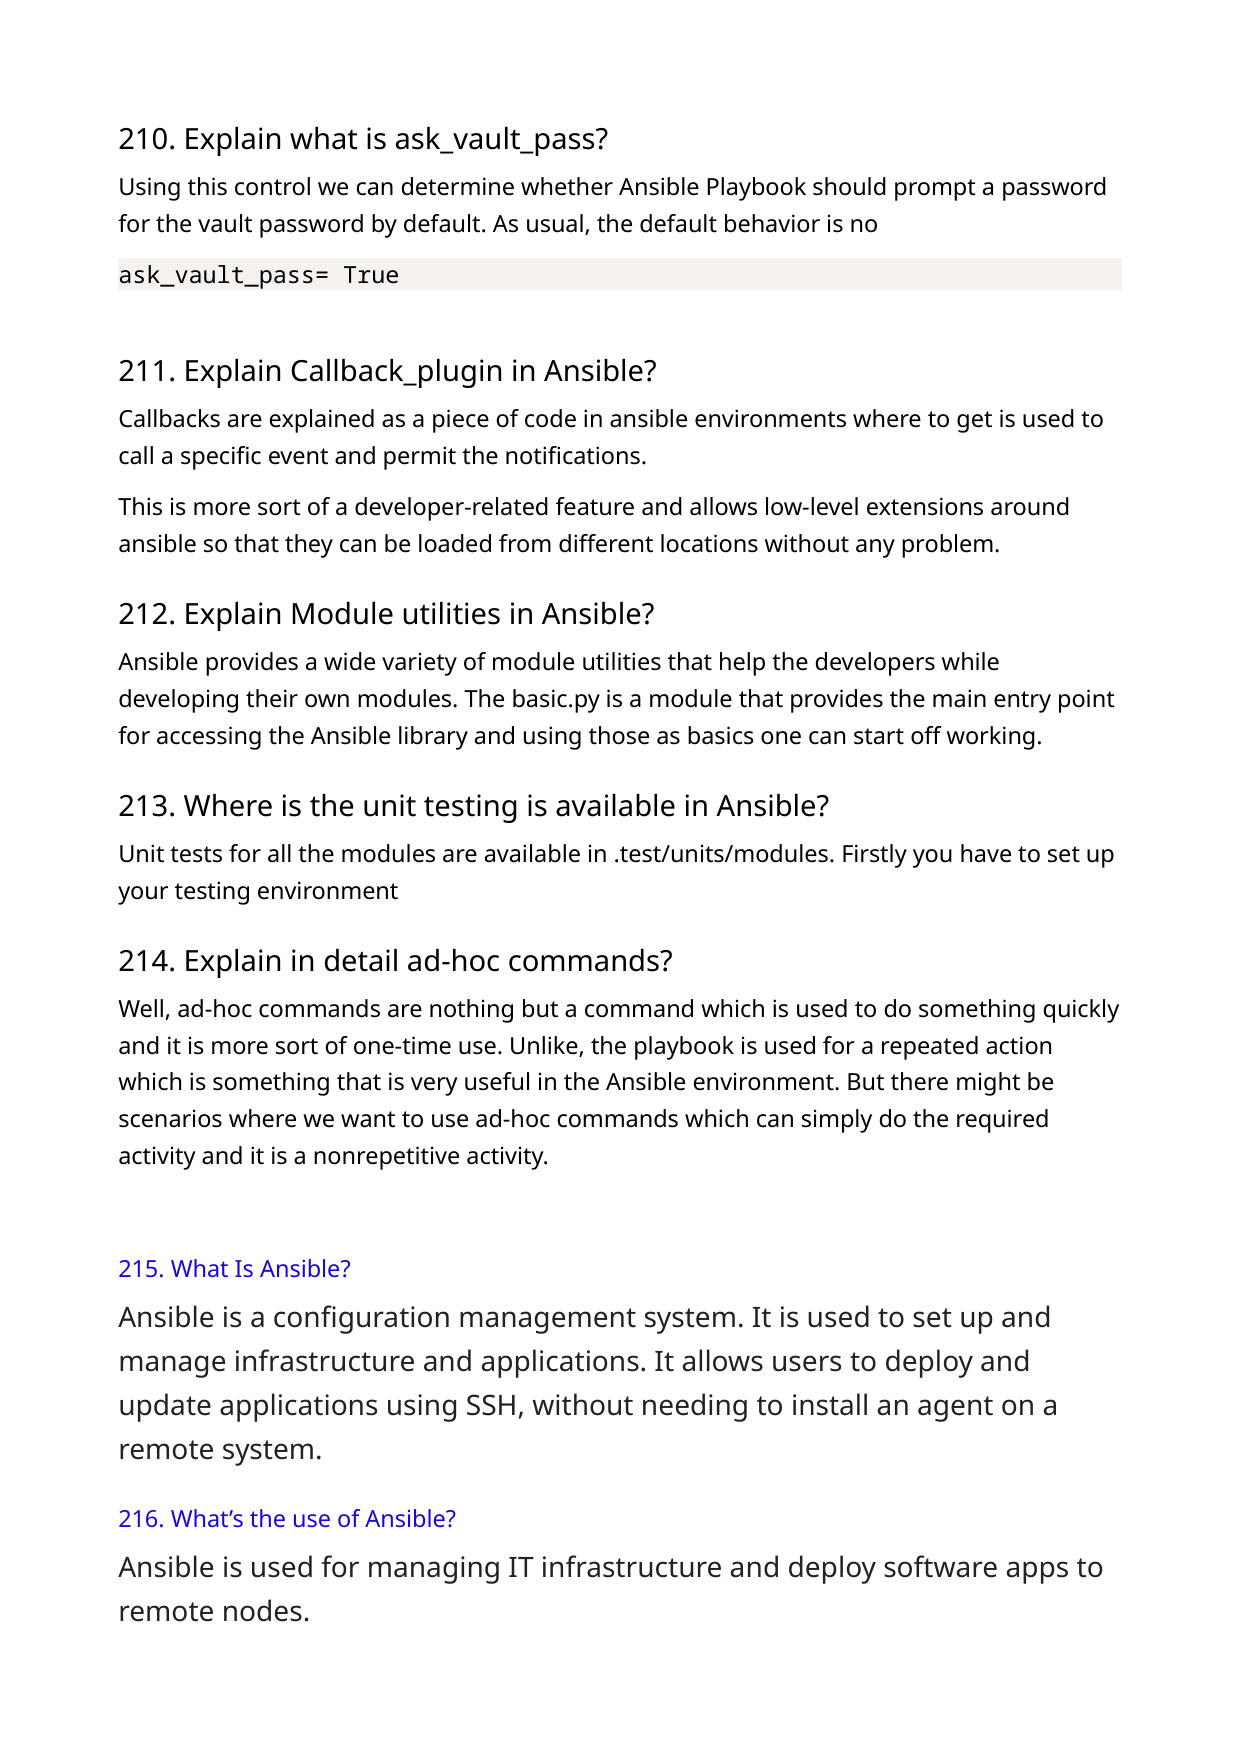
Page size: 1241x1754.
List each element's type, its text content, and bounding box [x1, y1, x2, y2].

subtitle 214. Explain in detail ad-hoc commands? [118, 940, 1122, 980]
text Callbacks are explained as a piece of code in ansible environments where to get is used to call a specific event and permit the notifications. [118, 403, 1122, 471]
text Unit tests for all the modules are available in .test/units/modules. Firstly you have to set up your testing environment [118, 837, 1122, 906]
text Using this control we can determine whether Ansible Playbook should prompt a password for the vault password by default. As usual, the default behavior is no [118, 170, 1122, 239]
text Ansible is used for managing IT infrastructure and deploy software apps to remote nodes. [118, 1547, 1122, 1629]
text Ansible provides a wide variety of module utilities that help the developers while developing their own modules. The basic.py is a module that provides the main entry point for accessing the Ansible library and using those as basics one can start off working. [118, 646, 1122, 751]
subtitle 210. Explain what is ask_vault_pass? [118, 118, 1122, 158]
subtitle 215. What Is Ansible? [118, 1253, 1122, 1285]
subtitle 216. What’s the use of Ansible? [118, 1503, 1122, 1535]
subtitle 213. Where is the unit testing is available in Ansible? [118, 785, 1122, 825]
text ask_vault_pass= True [118, 258, 1122, 290]
subtitle 211. Explain Callback_plugin in Ansible? [118, 350, 1122, 390]
subtitle 212. Explain Module utilities in Ansible? [118, 593, 1122, 633]
text Ansible is a configuration management system. It is used to set up and manage infrastructure and applications. It allows users to deploy and update applications using SSH, without needing to install an agent on a remote system. [118, 1297, 1122, 1468]
text This is more sort of a developer-related feature and allows low-level extensions around ansible so that they can be loaded from different locations without any problem. [118, 491, 1122, 559]
text Well, ad-hoc commands are nothing but a command which is used to do something quickly and it is more sort of one-time use. Unlike, the playbook is used for a repeated action which is something that is very useful in the Ansible environment. But there might be scenarios where we want to use ad-hoc commands which can simply do the required activity and it is a nonrepetitive activity. [118, 992, 1122, 1171]
